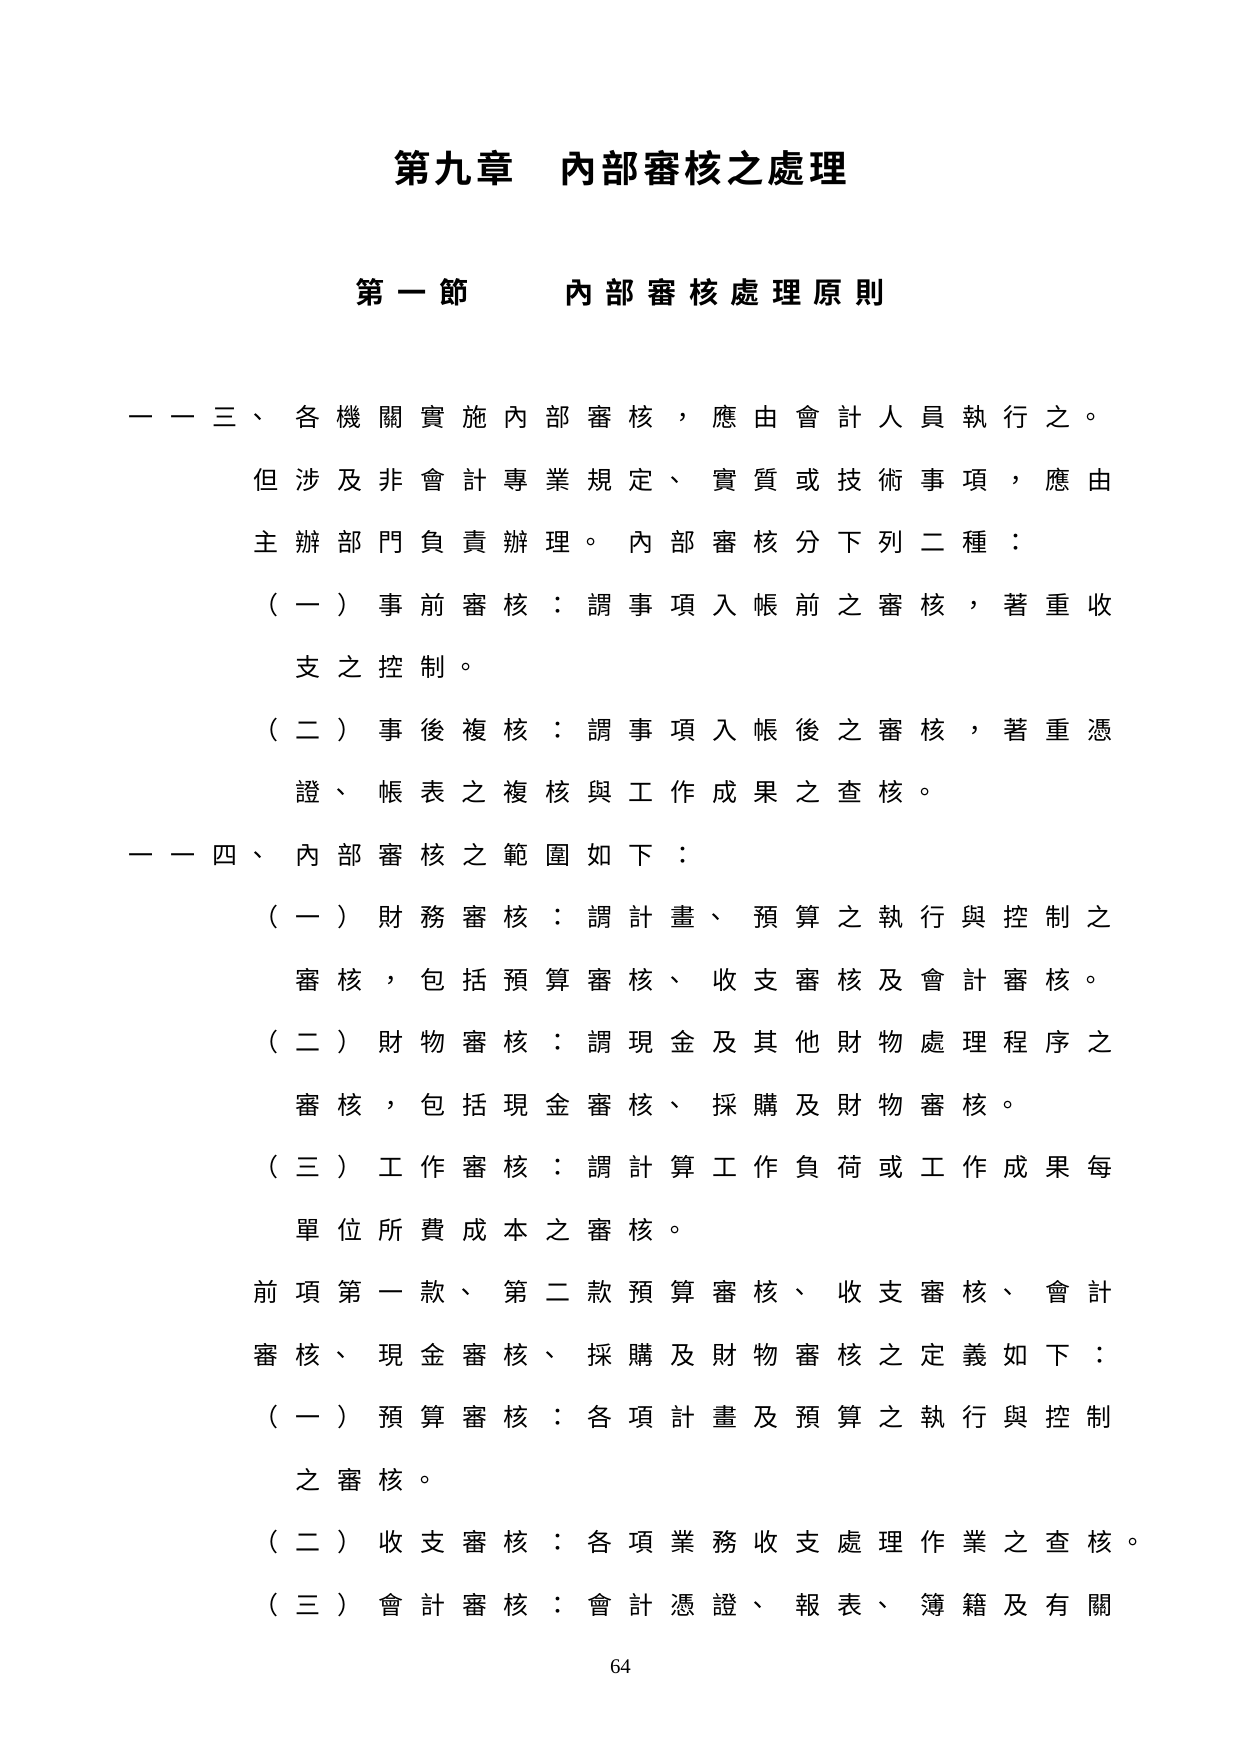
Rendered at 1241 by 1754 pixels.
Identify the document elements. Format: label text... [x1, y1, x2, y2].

text 第九章 內部審核之處理 [120, 124, 1120, 187]
text 一一四、內部審核之範圍如下： [120, 812, 1120, 874]
text （二）收支審核：各項業務收支處理作業之查核。 [208, 1499, 1120, 1562]
text （二）事後複核：謂事項入帳後之審核，著重憑證、帳表之複核與工作成果之查核。 [208, 687, 1120, 812]
text （一）預算審核：各項計畫及預算之執行與控制之審核。 [208, 1374, 1120, 1499]
text 一一三、各機關實施內部審核，應由會計人員執行之。但涉及非會計專業規定、實質或技術事項，應由主辦部門負責辦理。內部審核分下列二種： [120, 374, 1120, 562]
text （三）會計審核：會計憑證、報表、簿籍及有關 [208, 1562, 1120, 1624]
text 前項第一款、第二款預算審核、收支審核、會計審核、現金審核、採購及財物審核之定義如下： [220, 1249, 1120, 1374]
text （三）工作審核：謂計算工作負荷或工作成果每單位所費成本之審核。 [208, 1124, 1120, 1249]
text （二）財物審核：謂現金及其他財物處理程序之審核，包括現金審核、採購及財物審核。 [208, 999, 1120, 1124]
text 第一節 內部審核處理原則 [120, 249, 1120, 312]
text （一）財務審核：謂計畫、預算之執行與控制之審核，包括預算審核、收支審核及會計審核。 [208, 874, 1120, 999]
text （一）事前審核：謂事項入帳前之審核，著重收支之控制。 [208, 562, 1120, 687]
